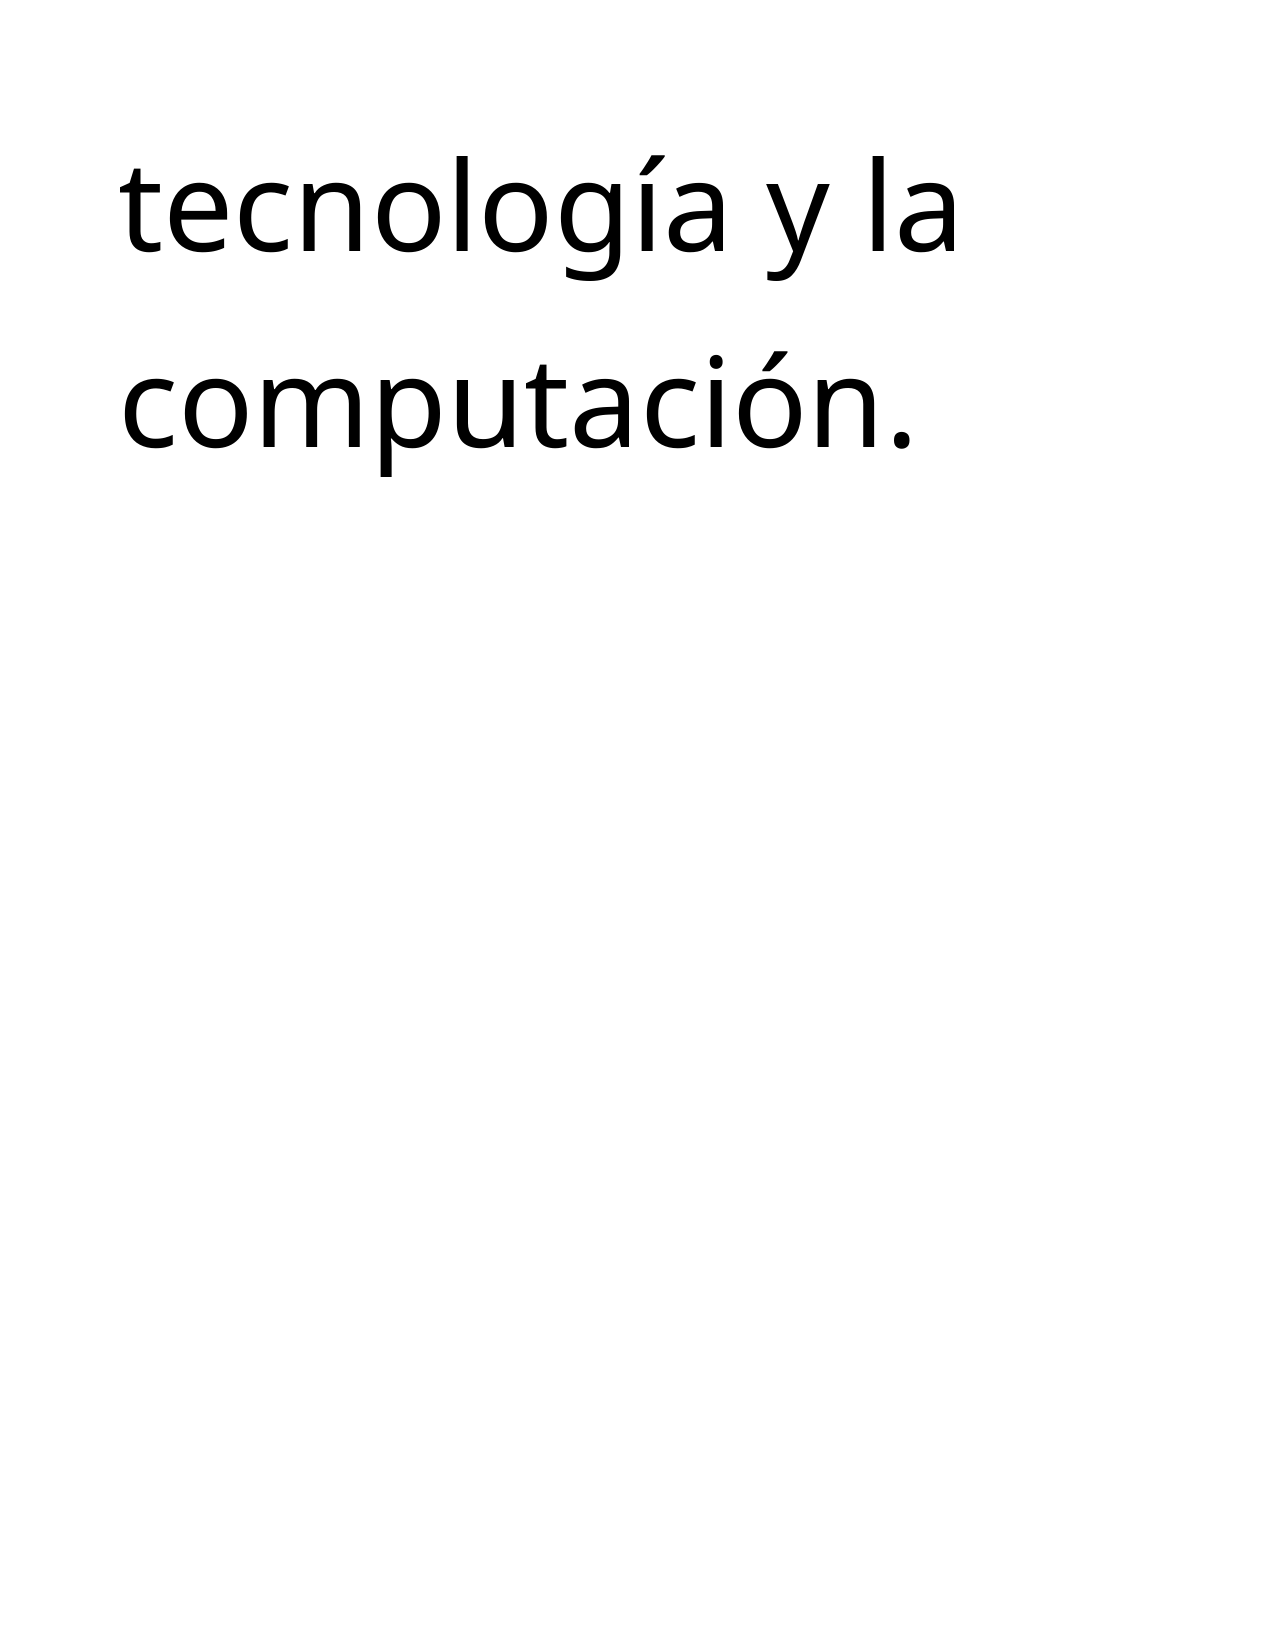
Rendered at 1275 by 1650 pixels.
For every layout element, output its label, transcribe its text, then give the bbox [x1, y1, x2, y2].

text tecnología y la computación. [118, 118, 1157, 484]
